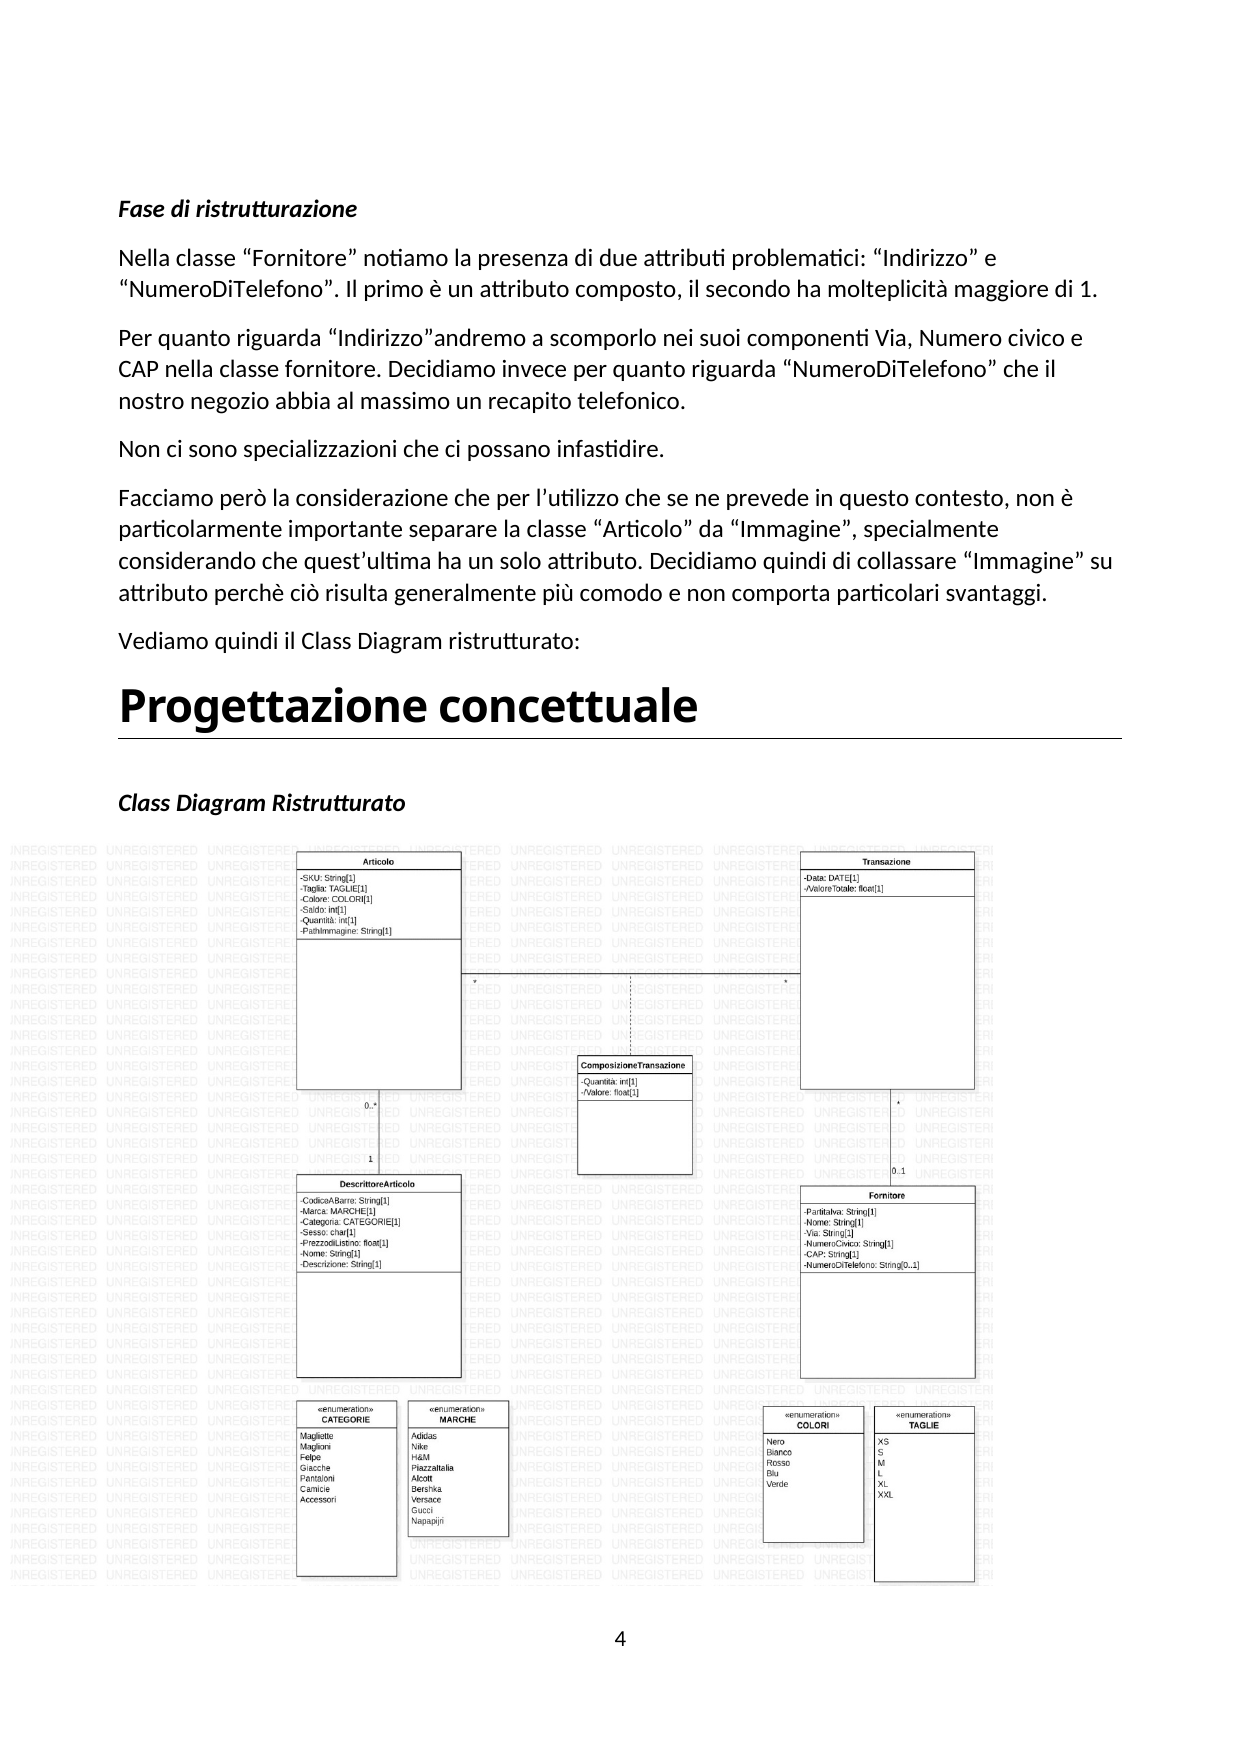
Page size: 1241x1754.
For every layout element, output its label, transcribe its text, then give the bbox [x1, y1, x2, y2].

text Fase di ristrutturazione [118, 193, 1122, 224]
text Nella classe “Fornitore” notiamo la presenza di due attributi problematici: “Indirizzo” e “NumeroDiTelefono”. Il primo è un attributo composto, il secondo ha molteplicità maggiore di 1. [118, 242, 1122, 304]
text Per quanto riguarda “Indirizzo”andremo a scomporlo nei suoi componenti Via, Numero civico e CAP nella classe fornitore. Decidiamo invece per quanto riguarda “NumeroDiTelefono” che il nostro negozio abbia al massimo un recapito telefonico. [118, 322, 1122, 416]
text Vediamo quindi il Class Diagram ristrutturato: [118, 625, 1122, 656]
text Class Diagram Ristrutturato [118, 787, 1122, 818]
text Non ci sono specializzazioni che ci possano infastidire. [118, 433, 1122, 464]
title Progettazione concettuale [118, 673, 1122, 738]
text Facciamo però la considerazione che per l’utilizzo che se ne prevede in questo contesto, non è particolarmente importante separare la classe “Articolo” da “Immagine”, specialmente considerando che quest’ultima ha un solo attributo. Decidiamo quindi di collassare “Immagine” su attributo perchè ciò risulta generalmente più comodo e non comporta particolari svantaggi. [118, 482, 1122, 607]
